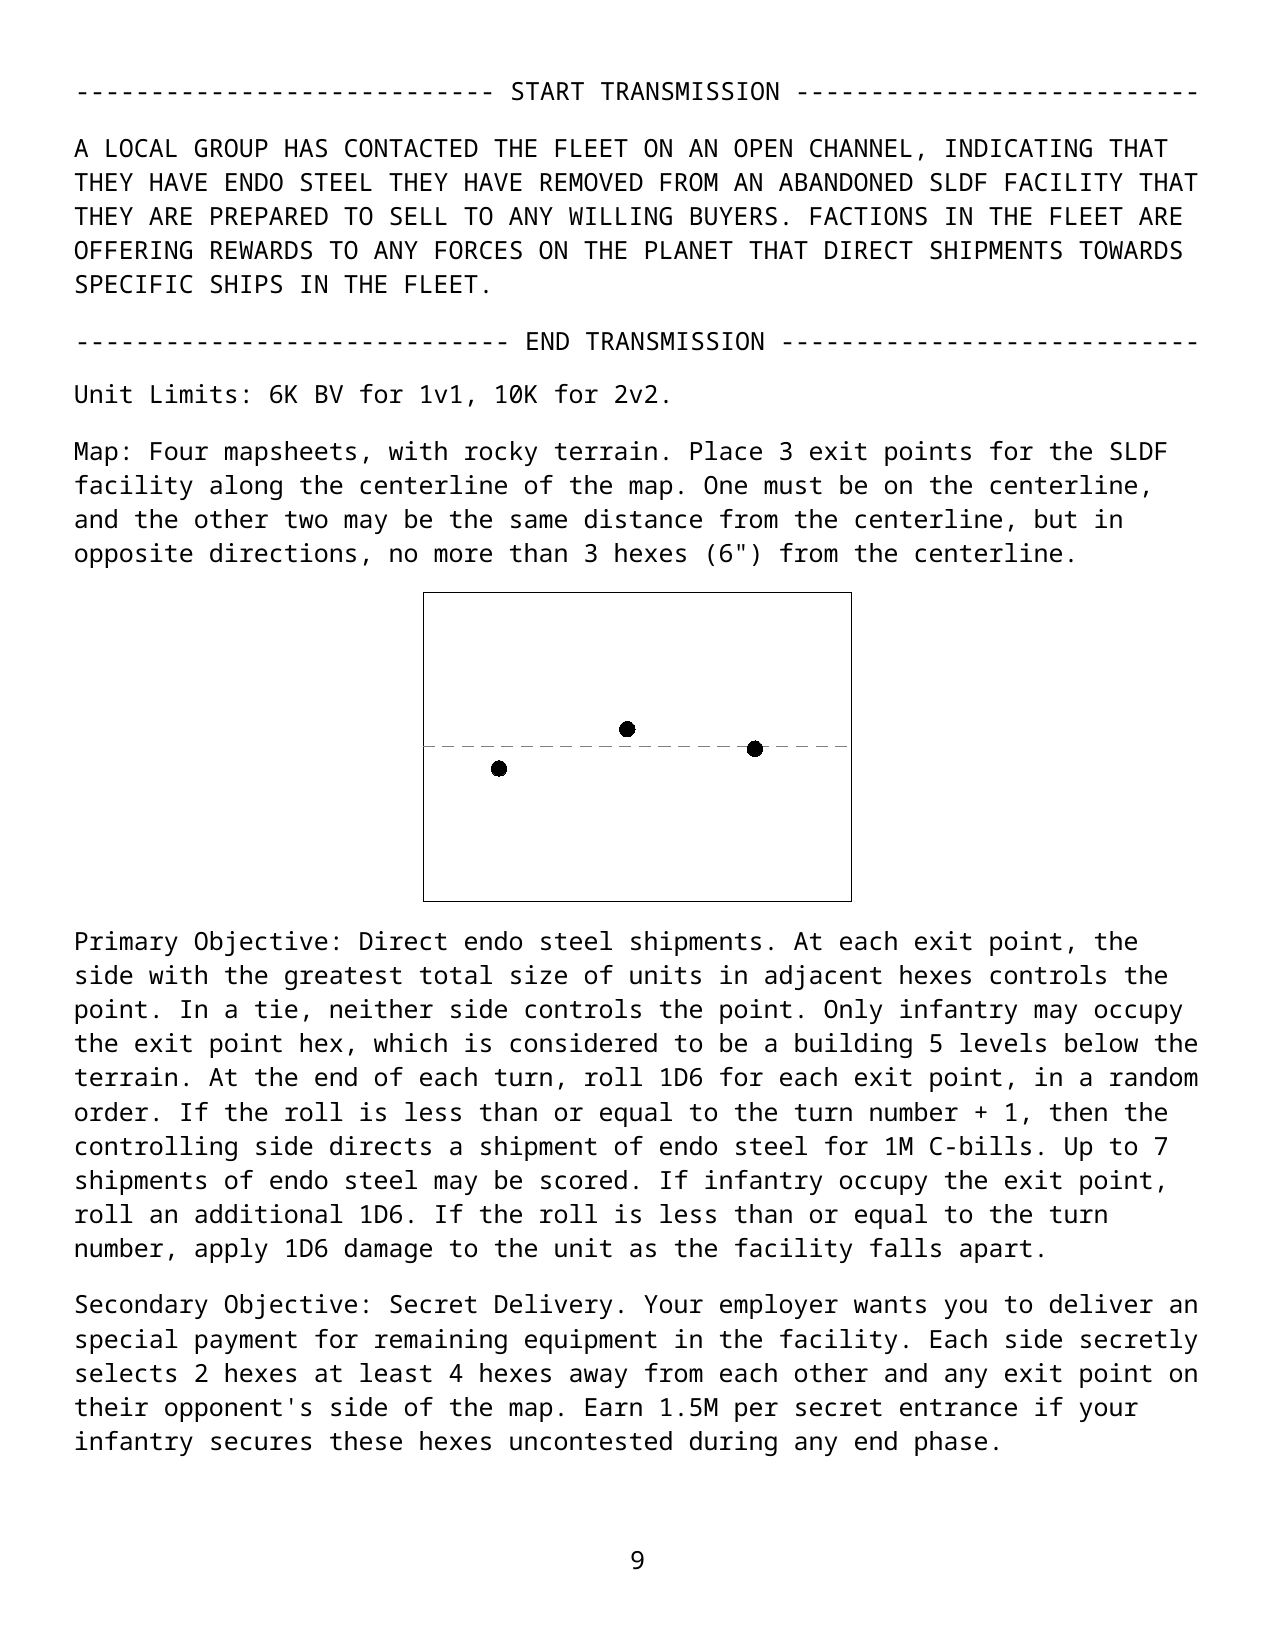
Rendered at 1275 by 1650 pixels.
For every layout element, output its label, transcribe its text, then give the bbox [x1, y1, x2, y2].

text Primary Objective: Direct endo steel shipments. At each exit point, the side with the greatest total size of units in adjacent hexes controls the point. In a tie, neither side controls the point. Only infantry may occupy the exit point hex, which is considered to be a building 5 levels below the terrain. At the end of each turn, roll 1D6 for each exit point, in a random order. If the roll is less than or equal to the turn number + 1, then the controlling side directs a shipment of endo steel for 1M C-bills. Up to 7 shipments of endo steel may be scored. If infantry occupy the exit point, roll an additional 1D6. If the roll is less than or equal to the turn number, apply 1D6 damage to the unit as the facility falls apart. [73, 924, 1201, 1264]
text Unit Limits: 6K BV for 1v1, 10K for 2v2. [73, 377, 1201, 411]
text ---------------------------- START TRANSMISSION --------------------------- [73, 73, 1201, 108]
subtitle MISSION 1 [73, 357, 1201, 377]
text ----------------------------- END TRANSMISSION ---------------------------- [73, 301, 1201, 357]
text Secondary Objective: Secret Delivery. Your employer wants you to deliver an special payment for remaining equipment in the facility. Each side secretly selects 2 hexes at least 4 hexes away from each other and any exit point on their opponent's side of the map. Earn 1.5M per secret entrance if your infantry secures these hexes uncontested during any end phase. [73, 1287, 1201, 1457]
text A LOCAL GROUP HAS CONTACTED THE FLEET ON AN OPEN CHANNEL, INDICATING THAT THEY HAVE ENDO STEEL THEY HAVE REMOVED FROM AN ABANDONED SLDF FACILITY THAT THEY ARE PREPARED TO SELL TO ANY WILLING BUYERS. FACTIONS IN THE FLEET ARE OFFERING REWARDS TO ANY FORCES ON THE PLANET THAT DIRECT SHIPMENTS TOWARDS SPECIFIC SHIPS IN THE FLEET. [73, 108, 1201, 301]
text Map: Four mapsheets, with rocky terrain. Place 3 exit points for the SLDF facility along the centerline of the map. One must be on the centerline, and the other two may be the same distance from the centerline, but in opposite directions, no more than 3 hexes (6") from the centerline. [73, 433, 1201, 569]
